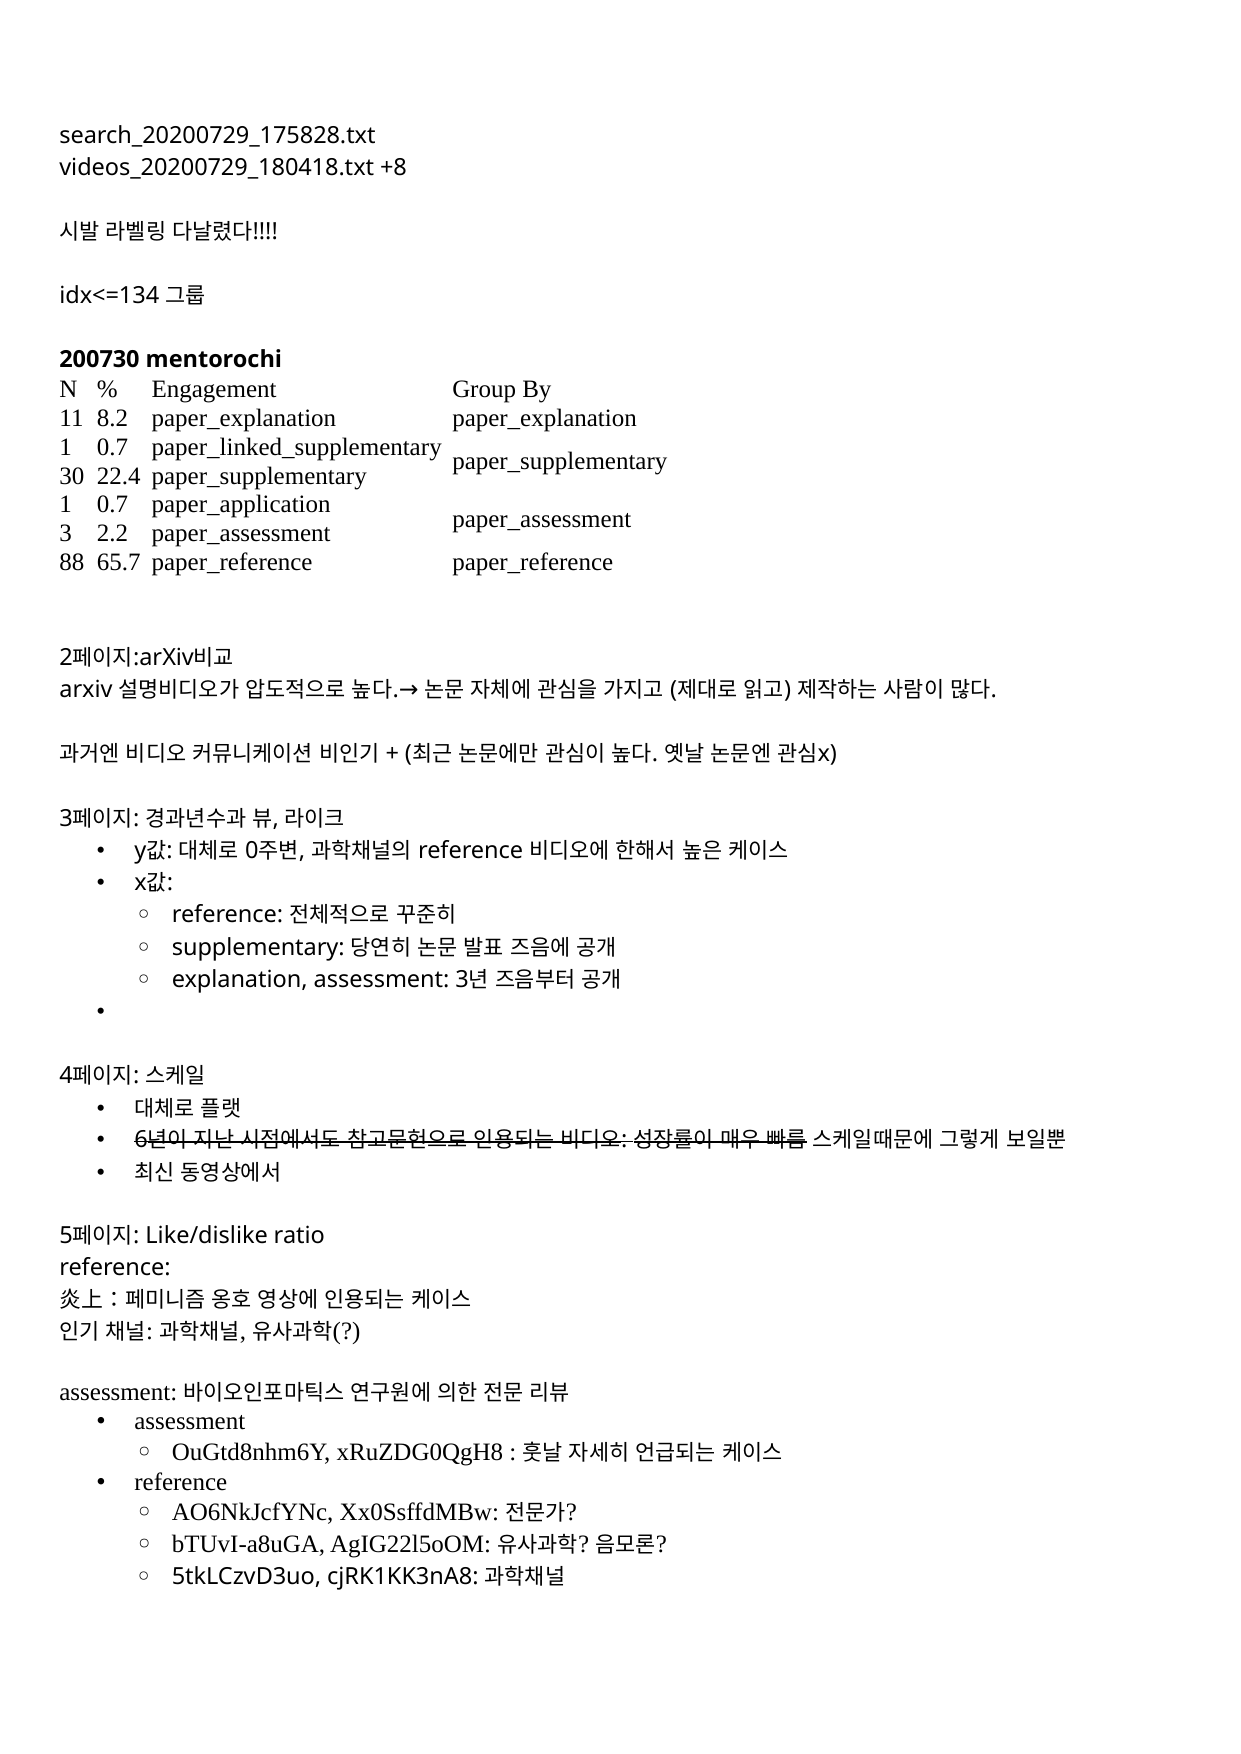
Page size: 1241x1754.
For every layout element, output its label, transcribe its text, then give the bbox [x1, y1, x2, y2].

text 시발 라벨링 다날렸다!!!! [59, 214, 1181, 246]
table_cell paper_reference​ [151, 547, 452, 576]
list y값: 대체로 0주변, 과학채널의 reference 비디오에 한해서 높은 케이스 [97, 833, 1181, 865]
list x값: [97, 865, 1181, 897]
text 2페이지:arXiv비교 [59, 640, 1181, 672]
list 5tkLCzvD3uo, cjRK1KK3nA8: 과학채널 [134, 1559, 1181, 1591]
text 인기 채널: 과학채널, 유사과학(?) [59, 1314, 1181, 1346]
table_cell paper_supplementary​ [151, 461, 452, 489]
table_cell 8.2​ [97, 403, 151, 432]
list bTUvI-a8uGA, AgIG22l5oOM: 유사과학? 음모론? [134, 1527, 1181, 1559]
text assessment: 바이오인포마틱스 연구원에 의한 전문 리뷰 [59, 1374, 1181, 1406]
table_cell paper_supplementary​ [452, 432, 682, 489]
table_cell paper_assessment​ [151, 518, 452, 547]
text 200730 mentorochi [59, 343, 1181, 374]
table_cell 0.7​ [97, 490, 151, 518]
table_cell 1​ [59, 490, 97, 518]
text videos_20200729_180418.txt +8 [59, 150, 1181, 182]
text 4페이지: 스케일 [59, 1058, 1181, 1091]
list 대체로 플랫 [97, 1091, 1181, 1122]
table_cell paper_linked_supplementary​ [151, 432, 452, 461]
text 과거엔 비디오 커뮤니케이션 비인기 + (최근 논문에만 관심이 높다. 옛날 논문엔 관심x) [59, 736, 1181, 769]
text arxiv 설명비디오가 압도적으로 높다.→ 논문 자체에 관심을 가지고 (제대로 읽고) 제작하는 사람이 많다. [59, 672, 1181, 704]
list reference: 전체적으로 꾸준히 [134, 897, 1181, 930]
table_cell 88​ [59, 547, 97, 576]
list 6년이 지난 시점에서도 참고문헌으로 인용되는 비디오: 성장률이 매우 빠름 스케일때문에 그렇게 보일뿐 [97, 1122, 1181, 1154]
table_cell 1​ [59, 432, 97, 461]
table_cell paper_application​ [151, 490, 452, 518]
table_cell 30​ [59, 461, 97, 489]
table_cell 22.4​ [97, 461, 151, 489]
table_header N​ [59, 375, 97, 403]
table_header Engagement​ [151, 375, 452, 403]
list reference [97, 1467, 1181, 1495]
table_cell paper_explanation​ [452, 403, 682, 432]
text 炎上：페미니즘 옹호 영상에 인용되는 케이스 [59, 1282, 1181, 1314]
table_cell paper_assessment​ [452, 490, 682, 547]
table_cell 65.7​ [97, 547, 151, 576]
table_cell 0.7​ [97, 432, 151, 461]
list 최신 동영상에서 [97, 1154, 1181, 1186]
table_header Group By​ [452, 375, 682, 403]
list OuGtd8nhm6Y, xRuZDG0QgH8 : 훗날 자세히 언급되는 케이스 [134, 1435, 1181, 1467]
table_header %​ [97, 375, 151, 403]
table_cell 3​ [59, 518, 97, 547]
list AO6NkJcfYNc, Xx0SsffdMBw: 전문가? [134, 1495, 1181, 1527]
text reference: [59, 1251, 1181, 1282]
table_cell 11​ [59, 403, 97, 432]
list explanation, assessment: 3년 즈음부터 공개 [134, 962, 1181, 994]
table_cell paper_reference​ [452, 547, 682, 576]
table_cell paper_explanation​ [151, 403, 452, 432]
list supplementary: 당연히 논문 발표 즈음에 공개 [134, 930, 1181, 962]
text 5페이지: Like/dislike ratio [59, 1218, 1181, 1251]
text 3페이지: 경과년수과 뷰, 라이크 [59, 801, 1181, 833]
text search_20200729_175828.txt [59, 118, 1181, 150]
table_cell 2.2​ [97, 518, 151, 547]
list assessment [97, 1406, 1181, 1435]
text idx<=134 그룹 [59, 278, 1181, 311]
